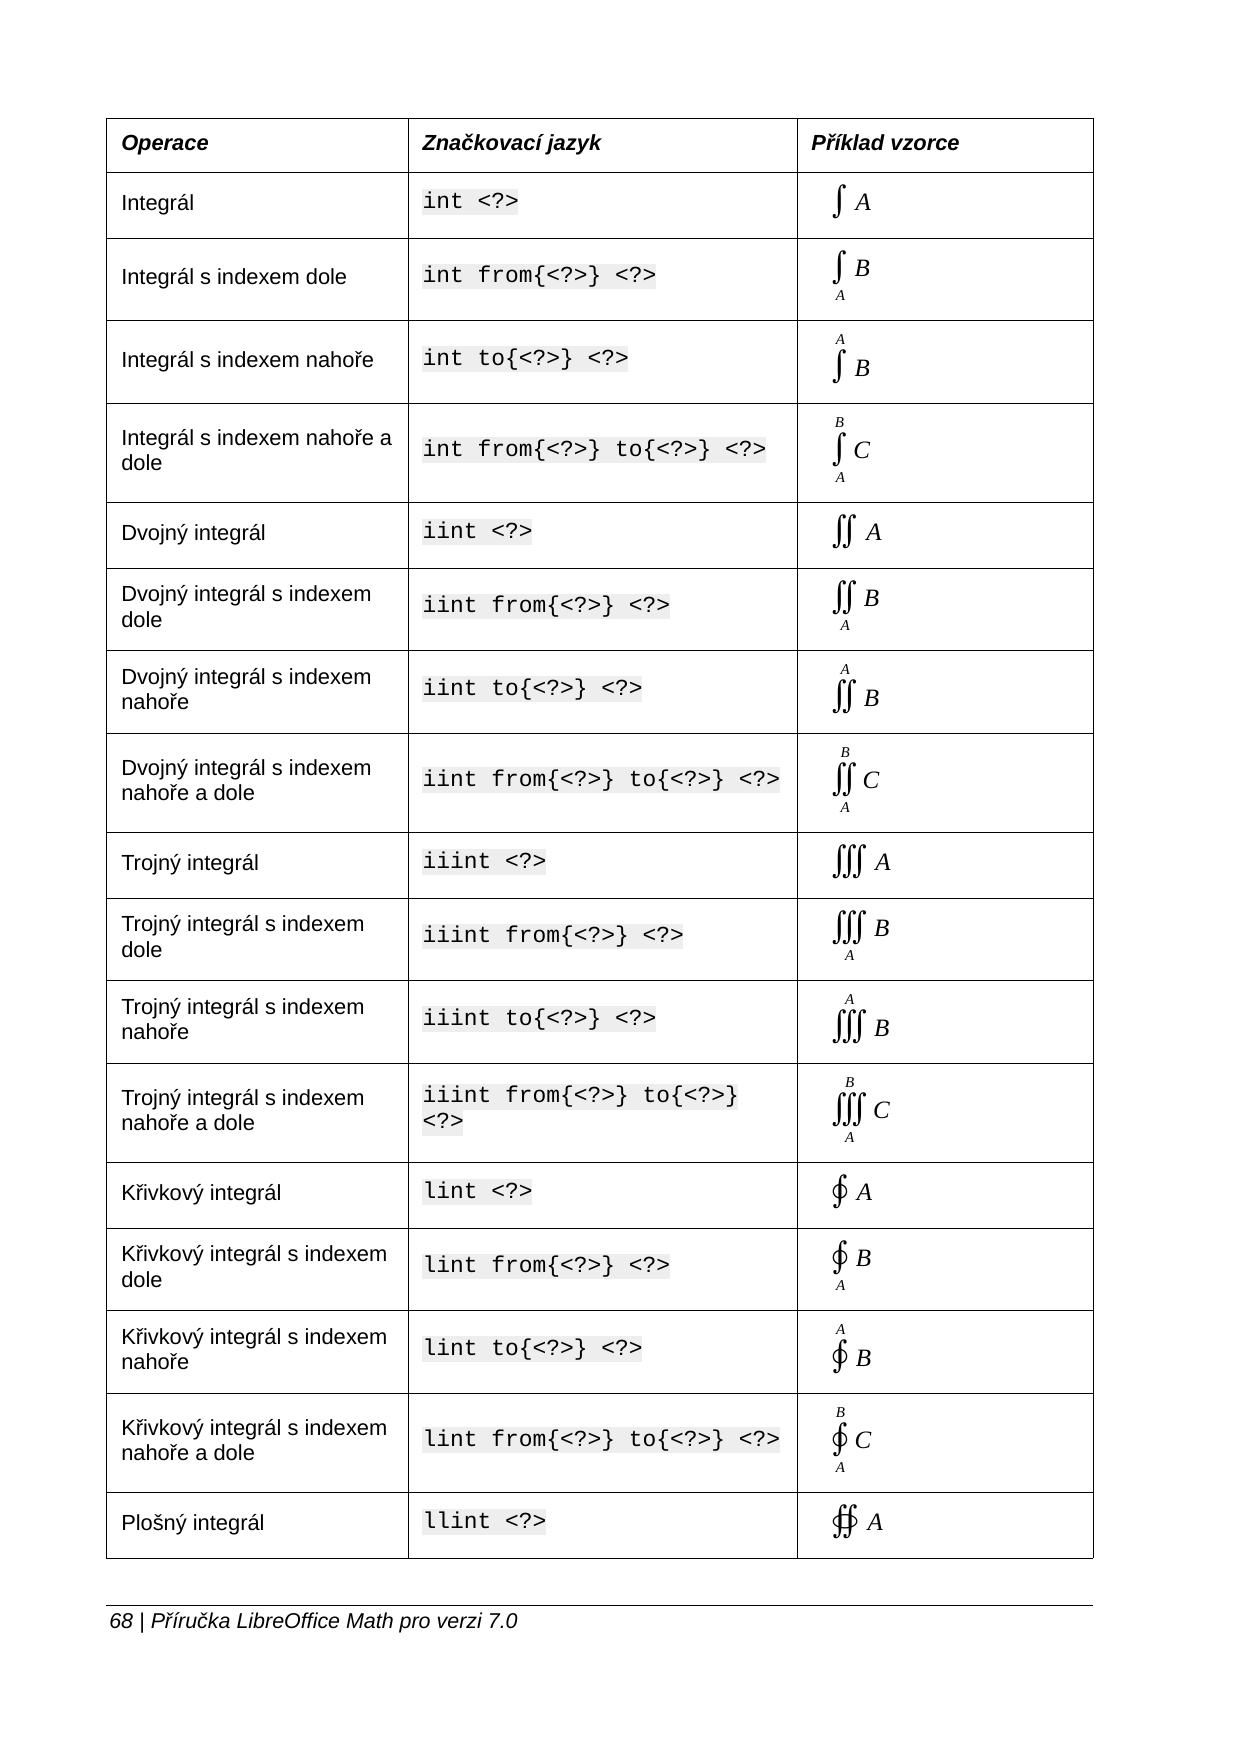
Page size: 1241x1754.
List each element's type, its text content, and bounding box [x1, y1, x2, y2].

table_cell lint from{<?>} to{<?>} <?> [409, 1394, 797, 1492]
table_header Značkovací jazyk [409, 119, 797, 172]
table_cell Křivkový integrál [107, 1163, 408, 1228]
table_cell [798, 1311, 1093, 1393]
table_header Příklad vzorce [798, 119, 1093, 172]
table_cell iiint to{<?>} <?> [409, 981, 797, 1063]
table_cell iint from{<?>} <?> [409, 569, 797, 650]
table_cell Plošný integrál [107, 1493, 408, 1558]
table_cell [798, 1163, 1093, 1228]
table_cell [798, 899, 1093, 980]
table_cell int from{<?>} to{<?>} <?> [409, 404, 797, 502]
table_cell iint to{<?>} <?> [409, 651, 797, 733]
table_cell int from{<?>} <?> [409, 239, 797, 320]
table_cell [798, 404, 1093, 502]
table_cell Trojný integrál s indexem nahoře [107, 981, 408, 1063]
table_cell [798, 503, 1093, 568]
table_cell Trojný integrál s indexem dole [107, 899, 408, 980]
table_cell [798, 173, 1093, 238]
table_cell Křivkový integrál s indexem nahoře [107, 1311, 408, 1393]
table_cell [798, 833, 1093, 898]
table_cell Dvojný integrál s indexem dole [107, 569, 408, 650]
table_cell [798, 981, 1093, 1063]
table_cell Křivkový integrál s indexem dole [107, 1229, 408, 1310]
table_cell iiint <?> [409, 833, 797, 898]
table_cell [798, 321, 1093, 403]
table_header Operace [107, 119, 408, 172]
table_cell Křivkový integrál s indexem nahoře a dole [107, 1394, 408, 1492]
table_cell Integrál [107, 173, 408, 238]
table_cell [798, 734, 1093, 832]
table_cell lint <?> [409, 1163, 797, 1228]
table_cell [798, 239, 1093, 320]
table_cell lint to{<?>} <?> [409, 1311, 797, 1393]
table_cell Integrál s indexem dole [107, 239, 408, 320]
table_cell int <?> [409, 173, 797, 238]
table_cell lint from{<?>} <?> [409, 1229, 797, 1310]
table_cell iint <?> [409, 503, 797, 568]
table_cell Dvojný integrál s indexem nahoře [107, 651, 408, 733]
table_cell [798, 1064, 1093, 1162]
table_cell [798, 1394, 1093, 1492]
table_cell Integrál s indexem nahoře [107, 321, 408, 403]
table_cell Trojný integrál [107, 833, 408, 898]
table_cell Trojný integrál s indexem nahoře a dole [107, 1064, 408, 1162]
table_cell [798, 651, 1093, 733]
table_cell Dvojný integrál [107, 503, 408, 568]
table_cell [798, 1229, 1093, 1310]
table_cell llint <?> [409, 1493, 797, 1558]
table_cell iiint from{<?>} <?> [409, 899, 797, 980]
table_cell Integrál s indexem nahoře a dole [107, 404, 408, 502]
table_cell [798, 1493, 1093, 1558]
table_cell iint from{<?>} to{<?>} <?> [409, 734, 797, 832]
table_cell [798, 569, 1093, 650]
table_cell int to{<?>} <?> [409, 321, 797, 403]
table_cell iiint from{<?>} to{<?>} <?> [409, 1064, 797, 1162]
table_cell Dvojný integrál s indexem nahoře a dole [107, 734, 408, 832]
